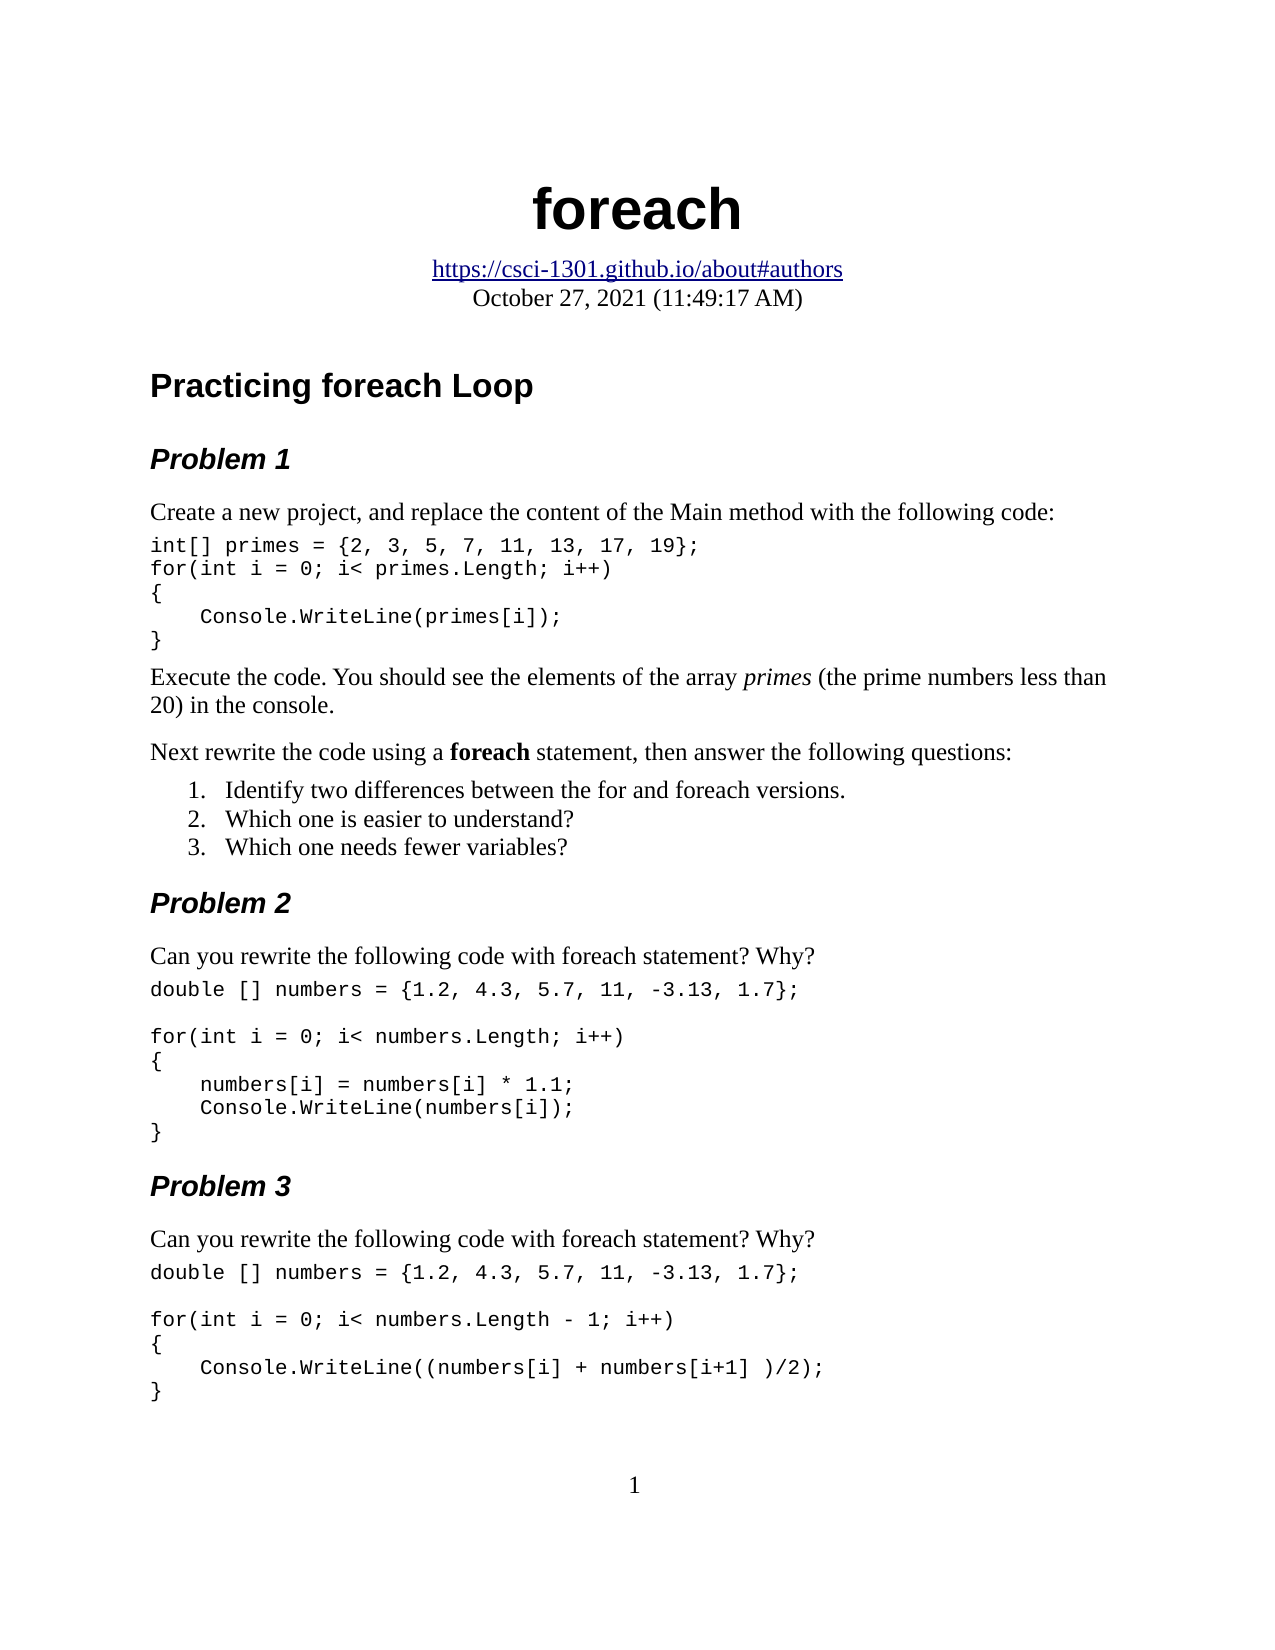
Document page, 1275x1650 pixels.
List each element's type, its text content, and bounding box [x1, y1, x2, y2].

subtitle Problem 3 [150, 1169, 1125, 1203]
text int[] primes = {2, 3, 5, 7, 11, 13, 17, 19}; [150, 535, 1125, 558]
text https://csci-1301.github.io/about#authors [150, 254, 1125, 283]
text Console.WriteLine((numbers[i] + numbers[i+1] )/2); [150, 1357, 1125, 1380]
list Which one needs fewer variables? [187, 832, 1125, 861]
text { [150, 582, 1125, 606]
text Can you rewrite the following code with foreach statement? Why? [150, 941, 1125, 970]
text numbers[i] = numbers[i] * 1.1; [150, 1073, 1125, 1097]
text } [150, 1121, 1125, 1144]
subtitle Practicing foreach Loop [150, 366, 1125, 404]
text } [150, 629, 1125, 653]
text Console.WriteLine(primes[i]); [150, 606, 1125, 629]
title foreach [150, 175, 1125, 242]
text } [150, 1380, 1125, 1404]
text Console.WriteLine(numbers[i]); [150, 1097, 1125, 1121]
subtitle Problem 1 [150, 442, 1125, 476]
text for(int i = 0; i< primes.Length; i++) [150, 558, 1125, 582]
text Execute the code. You should see the elements of the array primes (the prime numbers less than 20) in the console. [150, 662, 1125, 719]
text double [] numbers = {1.2, 4.3, 5.7, 11, -3.13, 1.7}; [150, 979, 1125, 1003]
text for(int i = 0; i< numbers.Length - 1; i++) [150, 1309, 1125, 1333]
text Create a new project, and replace the content of the Main method with the following code: [150, 497, 1125, 526]
list Identify two differences between the for and foreach versions. [187, 775, 1125, 804]
text double [] numbers = {1.2, 4.3, 5.7, 11, -3.13, 1.7}; [150, 1262, 1125, 1286]
text Can you rewrite the following code with foreach statement? Why? [150, 1224, 1125, 1253]
text { [150, 1333, 1125, 1357]
subtitle Problem 2 [150, 886, 1125, 920]
text Next rewrite the code using a foreach statement, then answer the following questions: [150, 737, 1125, 766]
list Which one is easier to understand? [187, 804, 1125, 832]
text October 27, 2021 (11:49:17 AM) [150, 283, 1125, 312]
text { [150, 1050, 1125, 1073]
text for(int i = 0; i< numbers.Length; i++) [150, 1026, 1125, 1050]
